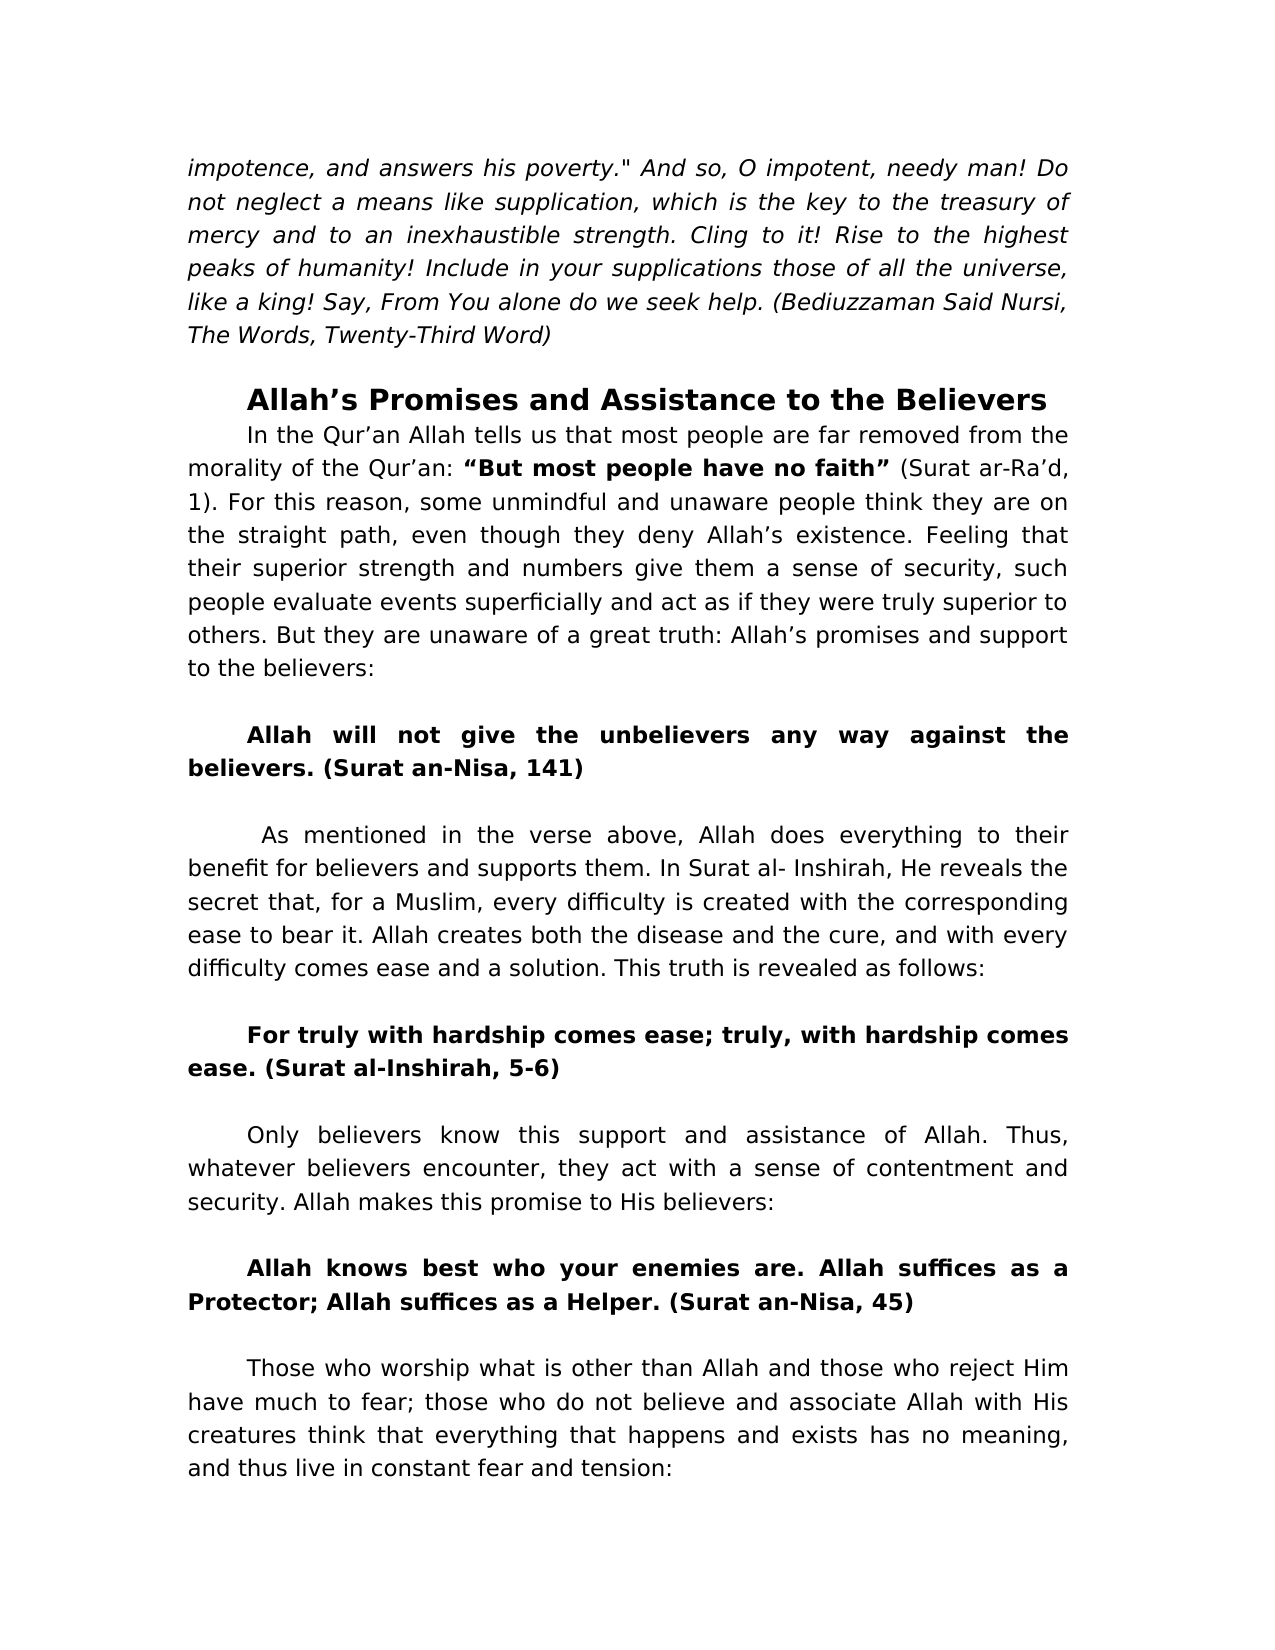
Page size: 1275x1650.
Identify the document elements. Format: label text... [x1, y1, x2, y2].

text Those who worship what is other than Allah and those who reject Him have much to fear; those who do not believe and associate Allah with His creatures think that everything that happens and exists has no meaning, and thus live in constant fear and tension: [187, 1350, 1070, 1483]
text In the Qur’an Allah tells us that most people are far removed from the morality of the Qur’an: “But most people have no faith” (Surat ar-Ra’d, 1). For this reason, some unmindful and unaware people think they are on the straight path, even though they deny Allah’s existence. Feeling that their superior strength and numbers give them a sense of security, such people evaluate events superficially and act as if they were truly superior to others. But they are unaware of a great truth: Allah’s promises and support to the believers: [187, 417, 1070, 683]
text As mentioned in the verse above, Allah does everything to their benefit for believers and supports them. In Surat al- Inshirah, He reveals the secret that, for a Muslim, every difficulty is created with the corresponding ease to bear it. Allah creates both the disease and the cure, and with every difficulty comes ease and a solution. This truth is revealed as follows: [187, 817, 1070, 983]
text Allah’s Promises and Assistance to the Believers [187, 383, 1070, 417]
text impotence, and answers his poverty." And so, O impotent, needy man! Do not neglect a means like supplication, which is the key to the treasury of mercy and to an inexhaustible strength. Cling to it! Rise to the highest peaks of humanity! Include in your supplications those of all the universe, like a king! Say, From You alone do we seek help. (Bediuzzaman Said Nursi, The Words, Twenty-Third Word) [187, 150, 1070, 350]
text Allah will not give the unbelievers any way against the believers. (Surat an-Nisa, 141) [187, 717, 1070, 783]
text For truly with hardship comes ease; truly, with hardship comes ease. (Surat al-Inshirah, 5-6) [187, 1017, 1070, 1083]
text Allah knows best who your enemies are. Allah suffices as a Protector; Allah suffices as a Helper. (Surat an-Nisa, 45) [187, 1250, 1070, 1317]
text Only believers know this support and assistance of Allah. Thus, whatever believers encounter, they act with a sense of contentment and security. Allah makes this promise to His believers: [187, 1117, 1070, 1217]
